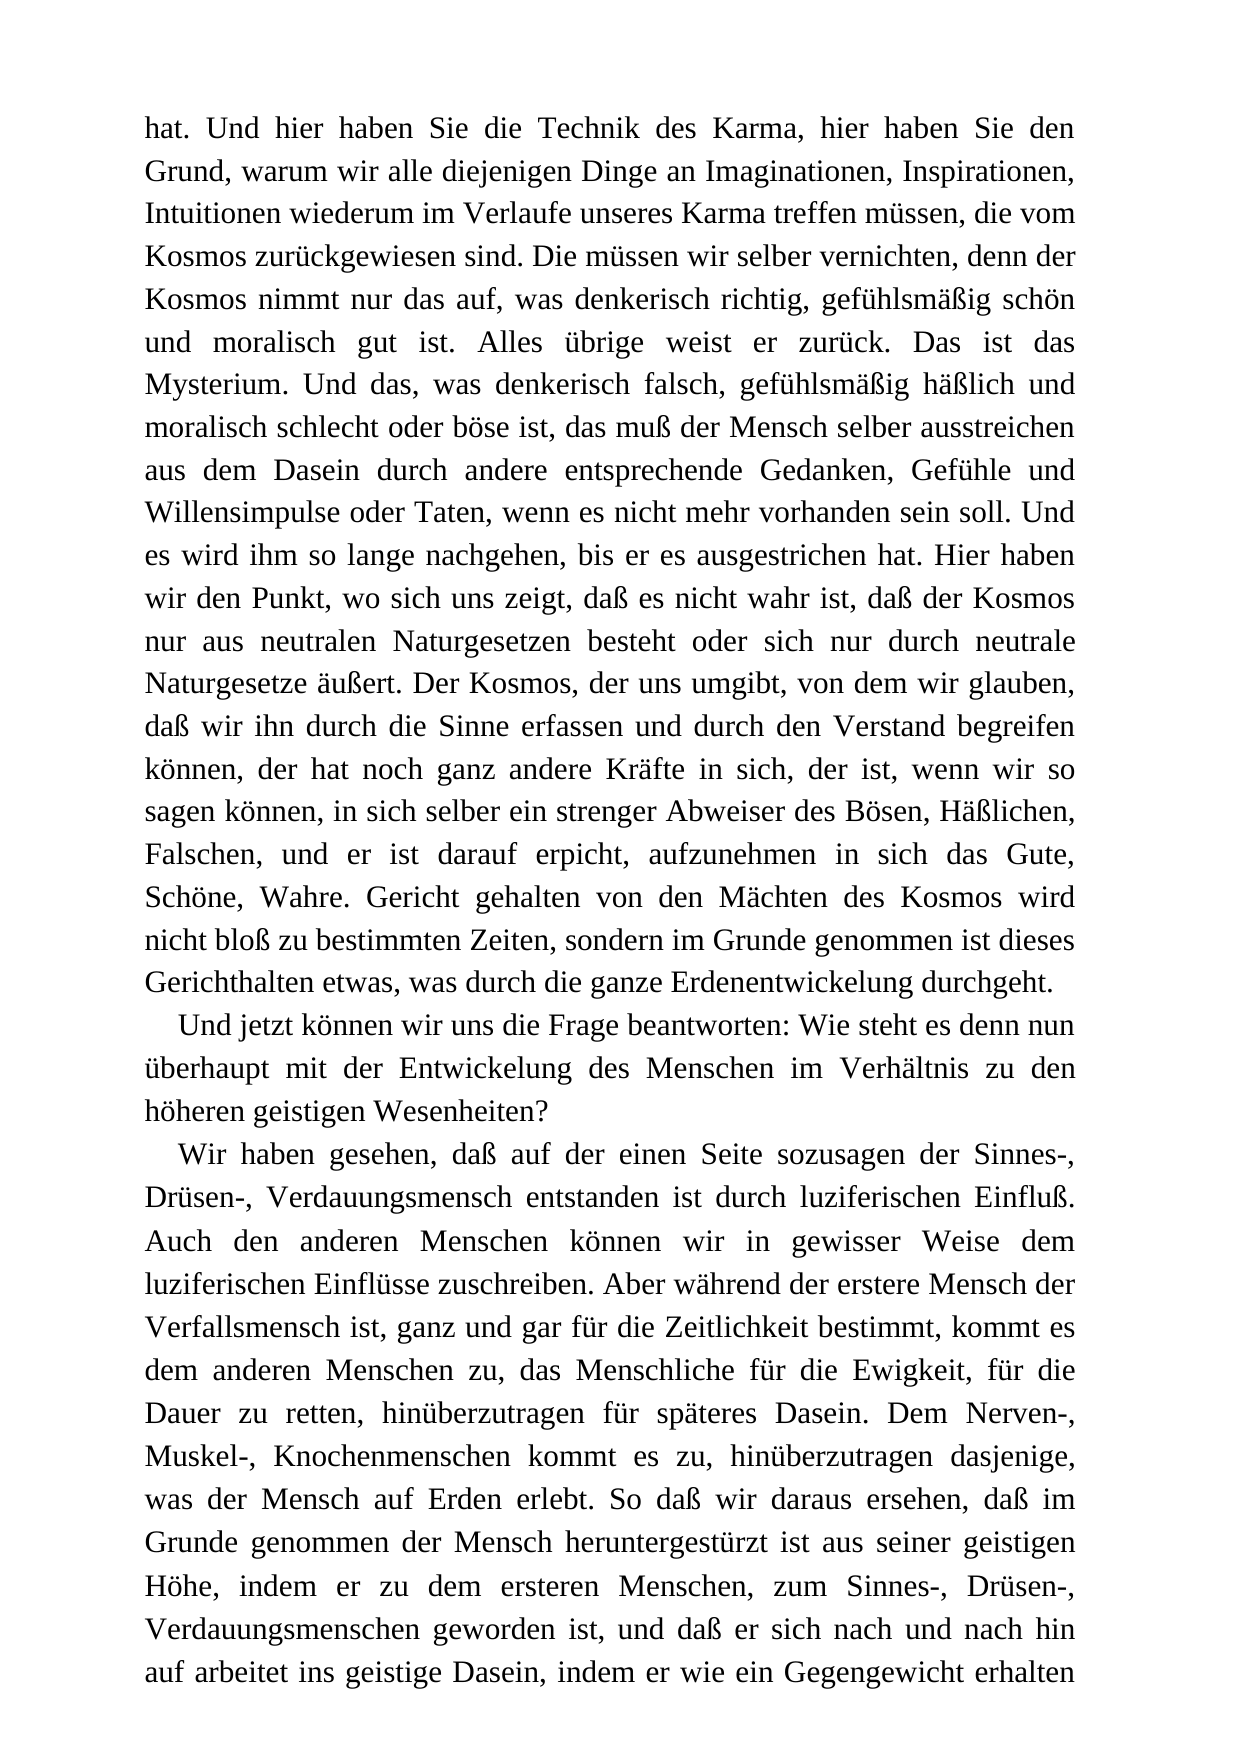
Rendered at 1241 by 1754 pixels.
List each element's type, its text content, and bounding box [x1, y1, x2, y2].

text hat. Und hier haben Sie die Technik des Karma, hier haben Sie den Grund, warum wir alle diejenigen Dinge an Imaginationen, Inspirationen, Intuitionen wiederum im Verlaufe unseres Karma treffen müssen, die vom Kosmos zurückgewiesen sind. Die müssen wir selber vernichten, denn der Kosmos nimmt nur das auf, was denkerisch richtig, gefühlsmäßig schön und moralisch gut ist. Alles übrige weist er zurück. Das ist das Mysterium. Und das, was denkerisch falsch, gefühlsmäßig häßlich und moralisch schlecht oder böse ist, das muß der Mensch selber ausstreichen aus dem Dasein durch andere entsprechende Gedanken, Gefühle und Willensimpulse oder Taten, wenn es nicht mehr vorhanden sein soll. Und es wird ihm so lange nachgehen, bis er es ausgestrichen hat. Hier haben wir den Punkt, wo sich uns zeigt, daß es nicht wahr ist, daß der Kosmos nur aus neutralen Naturgesetzen besteht oder sich nur durch neutrale Naturgesetze äußert. Der Kosmos, der uns umgibt, von dem wir glauben, daß wir ihn durch die Sinne erfassen und durch den Verstand begreifen können, der hat noch ganz andere Kräfte in sich, der ist, wenn wir so sagen können, in sich selber ein strenger Abweiser des Bösen, Häßlichen, Falschen, und er ist darauf erpicht, aufzunehmen in sich das Gute, Schöne, Wahre. Gericht gehalten von den Mächten des Kosmos wird nicht bloß zu bestimmten Zeiten, sondern im Grunde genommen ist dieses Gerichthalten etwas, was durch die ganze Erdenentwickelung durchgeht. [144, 109, 1076, 999]
text Wir haben gesehen, daß auf der einen Seite sozusagen der Sinnes-, Drüsen-, Verdauungsmensch entstanden ist durch luziferischen Einfluß. Auch den anderen Menschen können wir in gewisser Weise dem luziferischen Einflüsse zuschreiben. Aber während der erstere Mensch der Verfallsmensch ist, ganz und gar für die Zeitlichkeit bestimmt, kommt es dem anderen Menschen zu, das Menschliche für die Ewigkeit, für die Dauer zu retten, hinüberzutragen für späteres Dasein. Dem Nerven-, Muskel-, Knochenmenschen kommt es zu, hinüberzutragen dasjenige, was der Mensch auf Erden erlebt. So daß wir daraus ersehen, daß im Grunde genommen der Mensch heruntergestürzt ist aus seiner geistigen Höhe, indem er zu dem ersteren Menschen, zum Sinnes-, Drüsen-, Verdauungsmenschen geworden ist, und daß er sich nach und nach hin auf arbeitet ins geistige Dasein, indem er wie ein Gegengewicht erhalten [144, 1136, 1076, 1689]
text Und jetzt können wir uns die Frage beantworten: Wie steht es denn nun überhaupt mit der Entwickelung des Menschen im Verhältnis zu den höheren geistigen Wesenheiten? [144, 1006, 1076, 1128]
